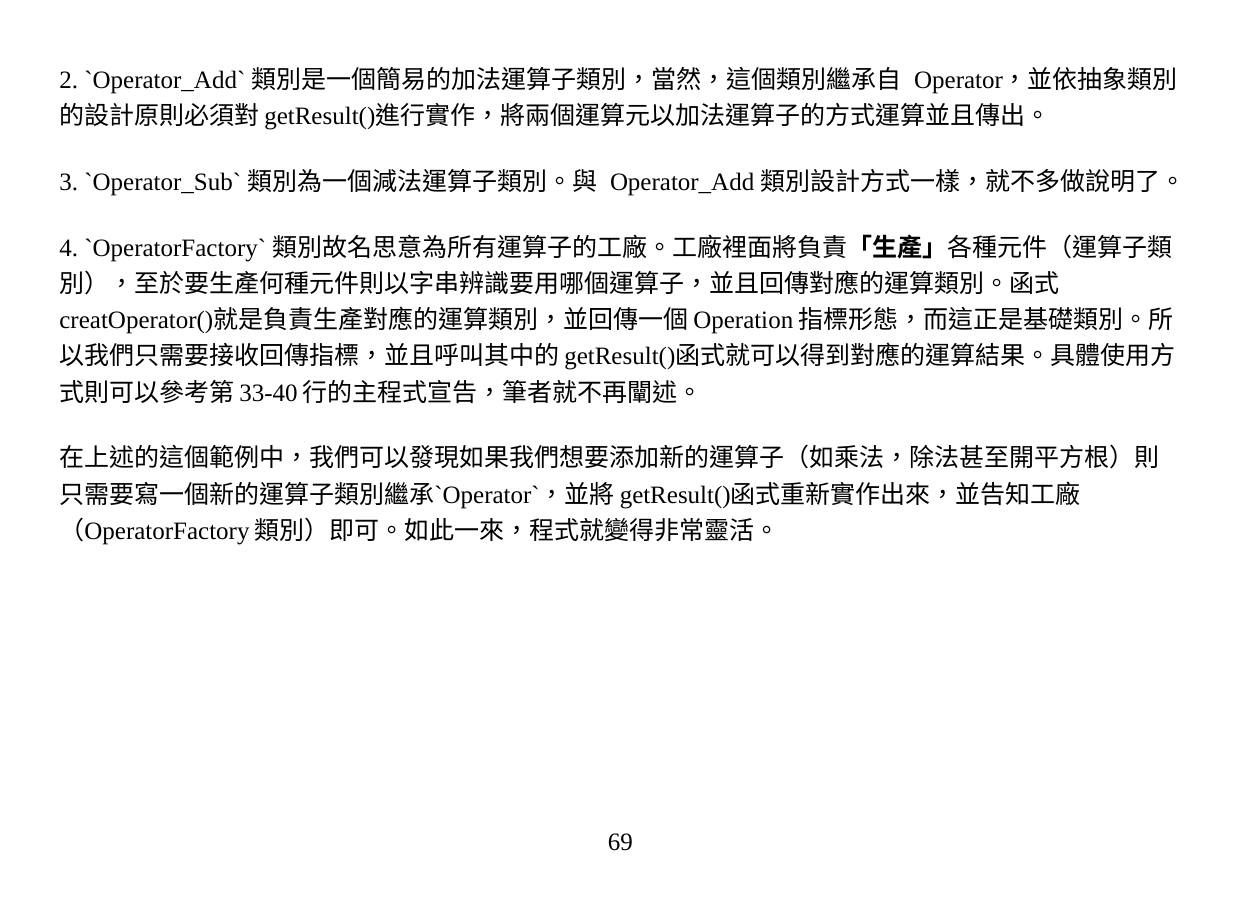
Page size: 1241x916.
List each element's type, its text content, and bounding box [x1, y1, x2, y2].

text 3. `Operator_Sub` 類別為一個減法運算子類別。與 Operator_Add 類別設計方式一樣，就不多做說明了。 [59, 161, 1181, 197]
text 4. `OperatorFactory` 類別故名思意為所有運算子的工廠。工廠裡面將負責「生產」各種元件（運算子類別），至於要生產何種元件則以字串辨識要用哪個運算子，並且回傳對應的運算類別。函式creatOperator()就是負責生產對應的運算類別，並回傳一個Operation指標形態，而這正是基礎類別。所以我們只需要接收回傳指標，並且呼叫其中的getResult()函式就可以得到對應的運算結果。具體使用方式則可以參考第33-40行的主程式宣告，筆者就不再闡述。 [59, 227, 1181, 408]
text 在上述的這個範例中，我們可以發現如果我們想要添加新的運算子（如乘法，除法甚至開平方根）則只需要寫一個新的運算子類別繼承`Operator`，並將getResult()函式重新實作出來，並告知工廠（OperatorFactory類別）即可。如此一來，程式就變得非常靈活。 [59, 438, 1181, 547]
text 2. `Operator_Add` 類別是一個簡易的加法運算子類別，當然，這個類別繼承自 Operator，並依抽象類別的設計原則必須對getResult()進行實作，將兩個運算元以加法運算子的方式運算並且傳出。 [59, 59, 1181, 132]
